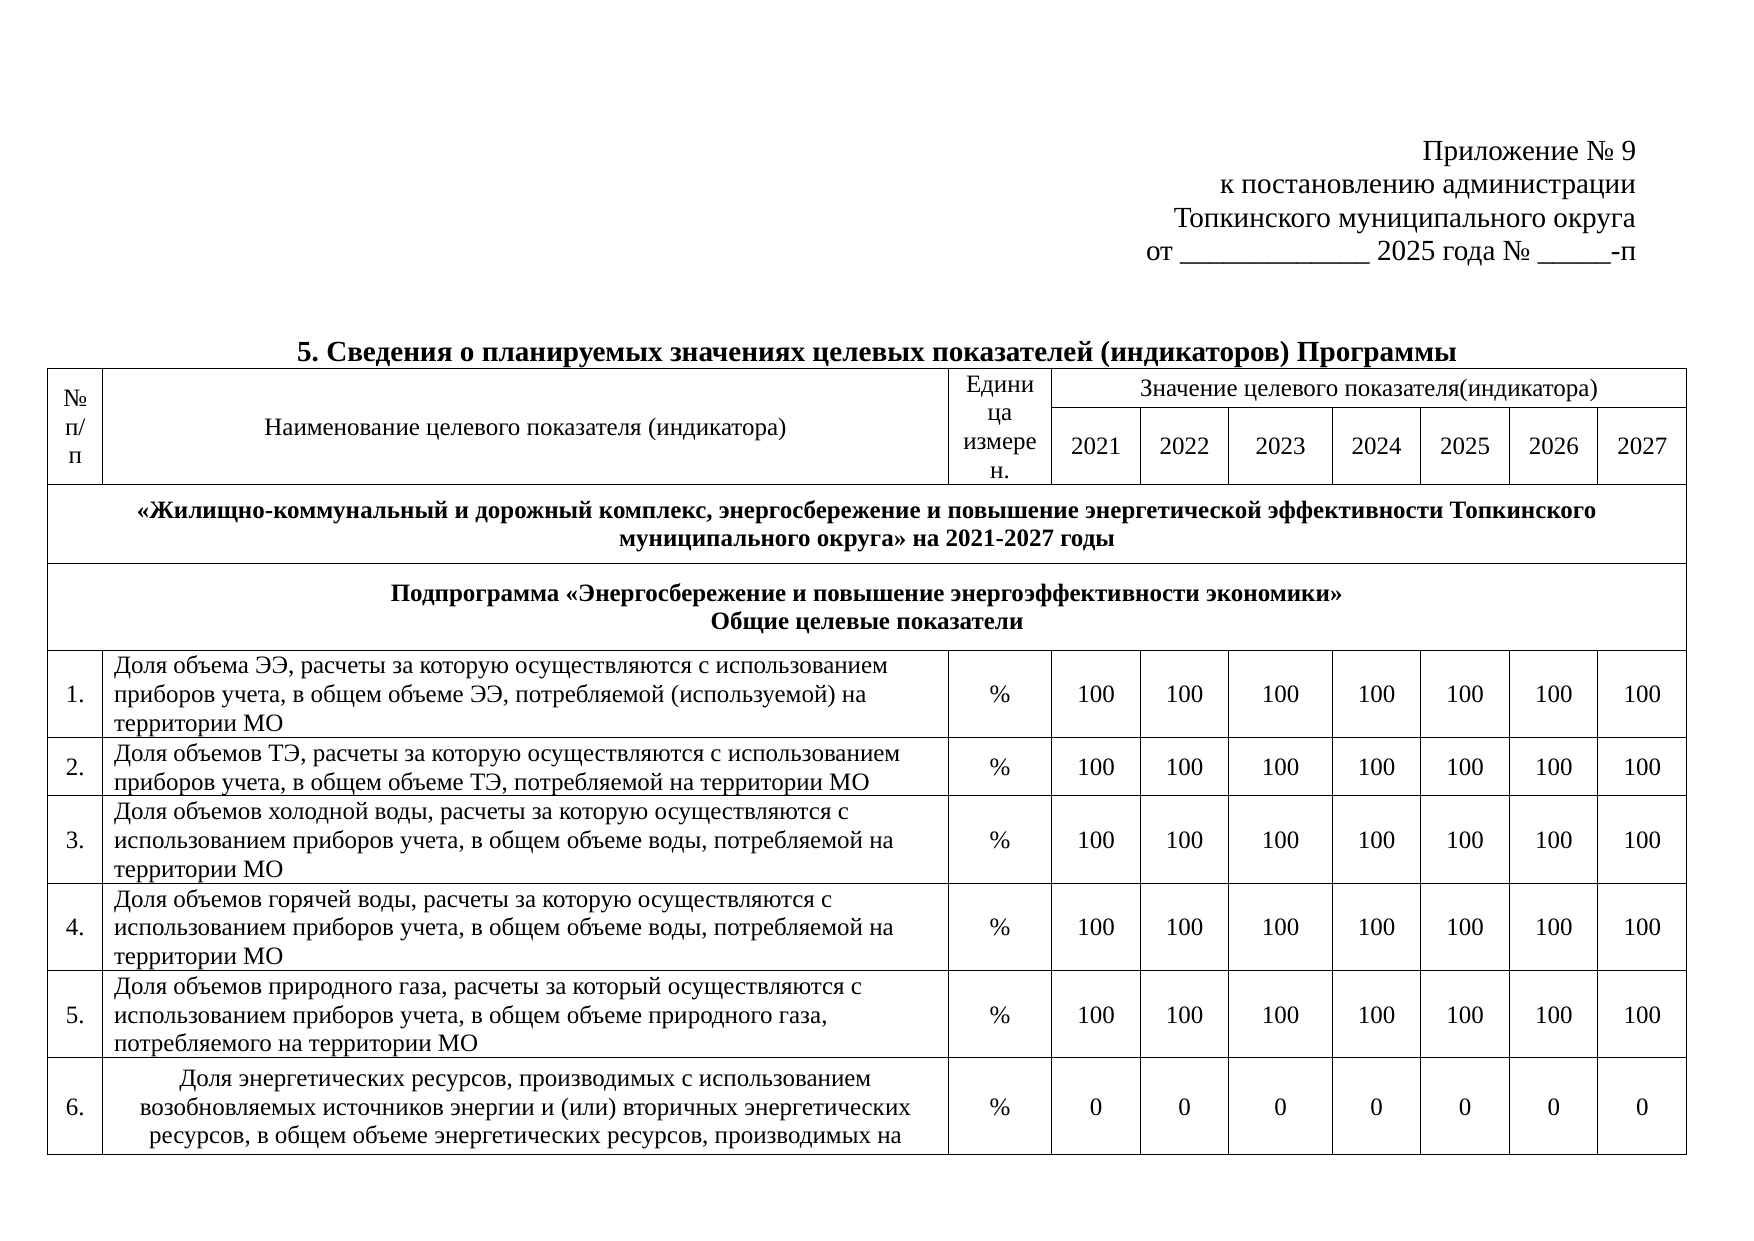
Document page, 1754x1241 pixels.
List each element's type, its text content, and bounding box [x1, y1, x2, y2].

table_cell 100 [1052, 971, 1140, 1057]
table_cell 2026 [1510, 408, 1597, 484]
table_cell % [949, 738, 1051, 795]
table_cell 6. [48, 1058, 102, 1154]
table_cell 100 [1598, 884, 1686, 970]
table_cell 2023 [1229, 408, 1332, 484]
table_cell % [949, 796, 1051, 883]
table_cell 0 [1333, 1058, 1420, 1154]
table_cell «Жилищно-коммунальный и дорожный комплекс, энергосбережение и повышение энергетической эффективности Топкинского муниципального округа» на 2021-2027 годы [48, 485, 1686, 562]
table_cell 0 [1229, 1058, 1332, 1154]
table_cell 0 [1598, 1058, 1686, 1154]
table_cell 100 [1333, 884, 1420, 970]
table_cell 100 [1510, 651, 1597, 737]
table_cell Подпрограмма «Энергосбережение и повышение энергоэффективности экономики» Общие целевые показатели [48, 564, 1686, 649]
table_cell 100 [1229, 971, 1332, 1057]
table_cell 0 [1141, 1058, 1228, 1154]
table_cell Доля объемов холодной воды, расчеты за которую осуществляются с использованием приборов учета, в общем объеме воды, потребляемой на территории МО [103, 796, 948, 883]
table_cell 100 [1421, 796, 1509, 883]
table_header Значение целевого показателя(индикатора) [1052, 369, 1686, 407]
table_cell Доля объема ЭЭ, расчеты за которую осуществляются с использованием приборов учета, в общем объеме ЭЭ, потребляемой (используемой) на территории МО [103, 651, 948, 737]
table_cell 100 [1141, 971, 1228, 1057]
table_cell 2021 [1052, 408, 1140, 484]
table_cell 100 [1510, 738, 1597, 795]
table_cell 100 [1229, 738, 1332, 795]
table_cell 2027 [1598, 408, 1686, 484]
subtitle Приложение № 9 [118, 133, 1636, 166]
table_cell 2025 [1421, 408, 1509, 484]
table_cell % [949, 1058, 1051, 1154]
subtitle к постановлению администрации [118, 166, 1636, 200]
table_cell 2024 [1333, 408, 1420, 484]
table_cell Доля энергетических ресурсов, производимых с использованием возобновляемых источников энергии и (или) вторичных энергетических ресурсов, в общем объеме энергетических ресурсов, производимых на [103, 1058, 948, 1154]
table_cell 2. [48, 738, 102, 795]
table_cell 100 [1333, 738, 1420, 795]
table_cell % [949, 651, 1051, 737]
table_cell 1. [48, 651, 102, 737]
table_cell 100 [1052, 796, 1140, 883]
table_cell Доля объемов ТЭ, расчеты за которую осуществляются с использованием приборов учета, в общем объеме ТЭ, потребляемой на территории МО [103, 738, 948, 795]
table_cell 100 [1421, 971, 1509, 1057]
table_cell 0 [1421, 1058, 1509, 1154]
table_cell 100 [1598, 651, 1686, 737]
table_cell 100 [1141, 884, 1228, 970]
table_cell 5. [48, 971, 102, 1057]
table_cell 100 [1229, 884, 1332, 970]
table_cell 100 [1052, 651, 1140, 737]
table_cell 100 [1052, 884, 1140, 970]
table_cell 100 [1510, 971, 1597, 1057]
subtitle 5. Сведения о планируемых значениях целевых показателей (индикаторов) Программы [118, 334, 1636, 368]
text от _____________ 2025 года № _____-п [118, 233, 1636, 267]
table_cell 100 [1421, 884, 1509, 970]
table_cell 100 [1141, 651, 1228, 737]
table_cell 100 [1141, 796, 1228, 883]
table_cell 100 [1229, 796, 1332, 883]
table_header Наименование целевого показателя (индикатора) [103, 369, 948, 484]
table_header № п/п [48, 369, 102, 484]
subtitle Топкинского муниципального округа [118, 200, 1636, 233]
table_cell 3. [48, 796, 102, 883]
table_cell 0 [1510, 1058, 1597, 1154]
table_cell 100 [1333, 651, 1420, 737]
table_cell 100 [1598, 971, 1686, 1057]
table_cell 100 [1052, 738, 1140, 795]
table_header Единица измерен. [949, 369, 1051, 484]
table_cell Доля объемов природного газа, расчеты за который осуществляются с использованием приборов учета, в общем объеме природного газа, потребляемого на территории МО [103, 971, 948, 1057]
table_cell 0 [1052, 1058, 1140, 1154]
table_cell 100 [1598, 796, 1686, 883]
table_cell 100 [1421, 738, 1509, 795]
table_cell 4. [48, 884, 102, 970]
table_cell 100 [1598, 738, 1686, 795]
table_cell Доля объемов горячей воды, расчеты за которую осуществляются с использованием приборов учета, в общем объеме воды, потребляемой на территории МО [103, 884, 948, 970]
table_cell % [949, 884, 1051, 970]
table_cell % [949, 971, 1051, 1057]
table_cell 100 [1510, 884, 1597, 970]
table_cell 2022 [1141, 408, 1228, 484]
table_cell 100 [1333, 971, 1420, 1057]
table_cell 100 [1141, 738, 1228, 795]
table_cell 100 [1229, 651, 1332, 737]
table_cell 100 [1510, 796, 1597, 883]
table_cell 100 [1421, 651, 1509, 737]
table_cell 100 [1333, 796, 1420, 883]
